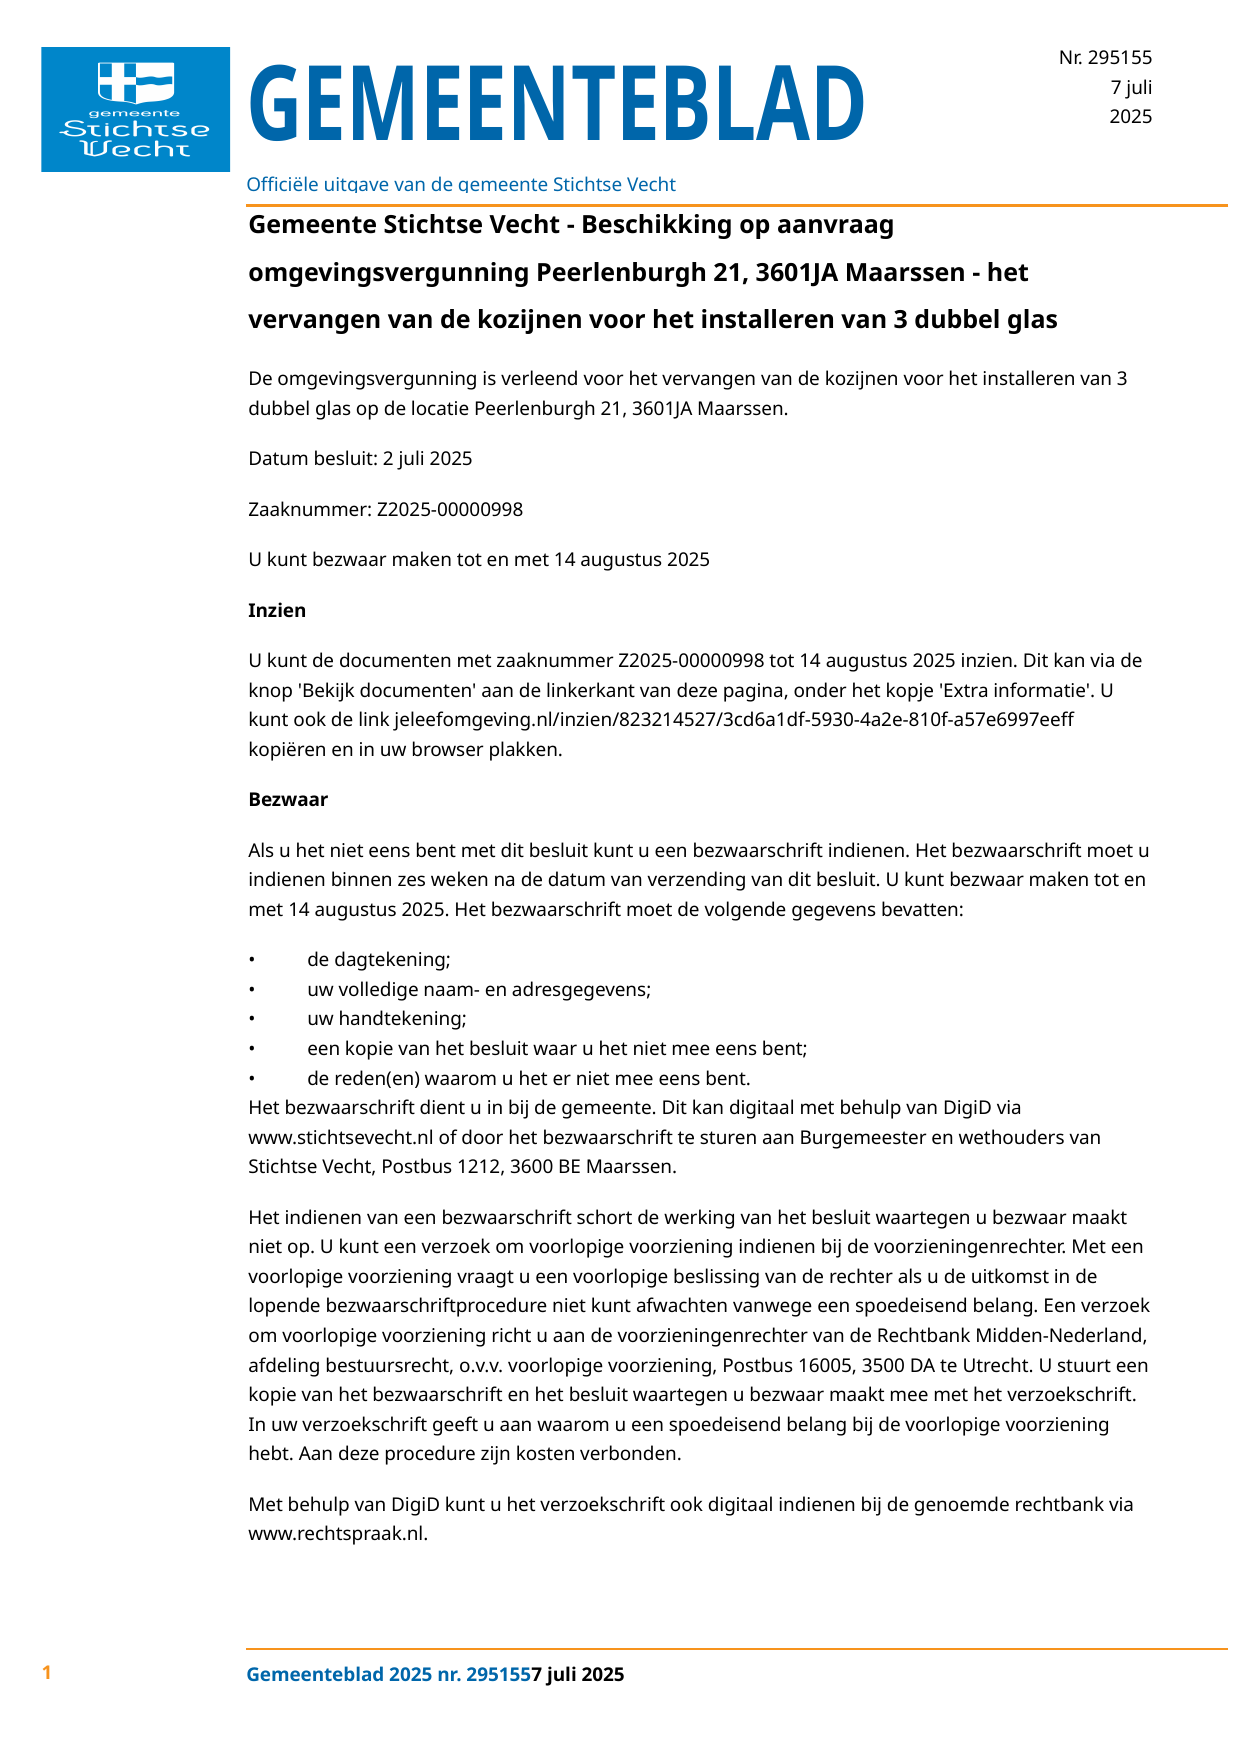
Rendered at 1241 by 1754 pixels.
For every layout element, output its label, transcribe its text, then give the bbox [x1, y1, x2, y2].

text Met behulp van DigiD kunt u het verzoekschrift ook digitaal indienen bij de genoemde rechtbank via www.rechtspraak.nl. [248, 1491, 1152, 1546]
picture [99, 63, 135, 101]
list de dagtekening; [248, 946, 1152, 972]
text Bezwaar [248, 786, 1152, 812]
picture [137, 63, 174, 103]
text Als u het niet eens bent met dit besluit kunt u een bezwaarschrift indienen. Het bezwaarschrift moet u indienen binnen zes weken na de datum van verzending van dit besluit. U kunt bezwaar maken tot en met 14 augustus 2025. Het bezwaarschrift moet de volgende gegevens bevatten: [248, 837, 1152, 922]
text Datum besluit: 2 juli 2025 [248, 446, 1152, 471]
text Het bezwaarschrift dient u in bij de gemeente. Dit kan digitaal met behulp van DigiD via www.stichtsevecht.nl of door het bezwaarschrift te sturen aan Burgemeester en wethouders van Stichtse Vecht, Postbus 1212, 3600 BE Maarssen. [248, 1094, 1152, 1179]
text Zaaknummer: Z2025-00000998 [248, 496, 1152, 522]
text U kunt de documenten met zaaknummer Z2025-00000998 tot 14 augustus 2025 inzien. Dit kan via de knop 'Bekijk documenten' aan de linkerkant van deze pagina, onder het kopje 'Extra informatie'. U kunt ook de link jeleefomgeving.nl/inzien/823214527/3cd6a1df-5930-4a2e-810f-a57e6997eeff kopiëren en in uw browser plakken. [248, 647, 1152, 762]
list uw handtekening; [248, 1006, 1152, 1031]
text U kunt bezwaar maken tot en met 14 augustus 2025 [248, 546, 1152, 572]
list uw volledige naam- en adresgegevens; [248, 976, 1152, 1002]
list de reden(en) waarom u het er niet mee eens bent. [248, 1065, 1152, 1090]
text Het indienen van een bezwaarschrift schort de werking van het besluit waartegen u bezwaar maakt niet op. U kunt een verzoek om voorlopige voorziening indienen bij de voorzieningenrechter. Met een voorlopige voorziening vraagt u een voorlopige beslissing van de rechter als u de uitkomst in de lopende bezwaarschriftprocedure niet kunt afwachten vanwege een spoedeisend belang. Een verzoek om voorlopige voorziening richt u aan de voorzieningenrechter van de Rechtbank Midden-Nederland, afdeling bestuursrecht, o.v.v. voorlopige voorziening, Postbus 16005, 3500 DA te Utrecht. U stuurt een kopie van het bezwaarschrift en het besluit waartegen u bezwaar maakt mee met het verzoekschrift. In uw verzoekschrift geeft u aan waarom u een spoedeisend belang bij de voorlopige voorziening hebt. Aan deze procedure zijn kosten verbonden. [248, 1204, 1152, 1466]
text Gemeente Stichtse Vecht - Beschikking op aanvraag omgevingsvergunning Peerlenburgh 21, 3601JA Maarssen - het vervangen van de kozijnen voor het installeren van 3 dubbel glas [248, 207, 1152, 336]
text Inzien [248, 597, 1152, 622]
text De omgevingsvergunning is verleend voor het vervangen van de kozijnen voor het installeren van 3 dubbel glas op de locatie Peerlenburgh 21, 3601JA Maarssen. [248, 366, 1152, 421]
list een kopie van het besluit waar u het niet mee eens bent; [248, 1035, 1152, 1061]
